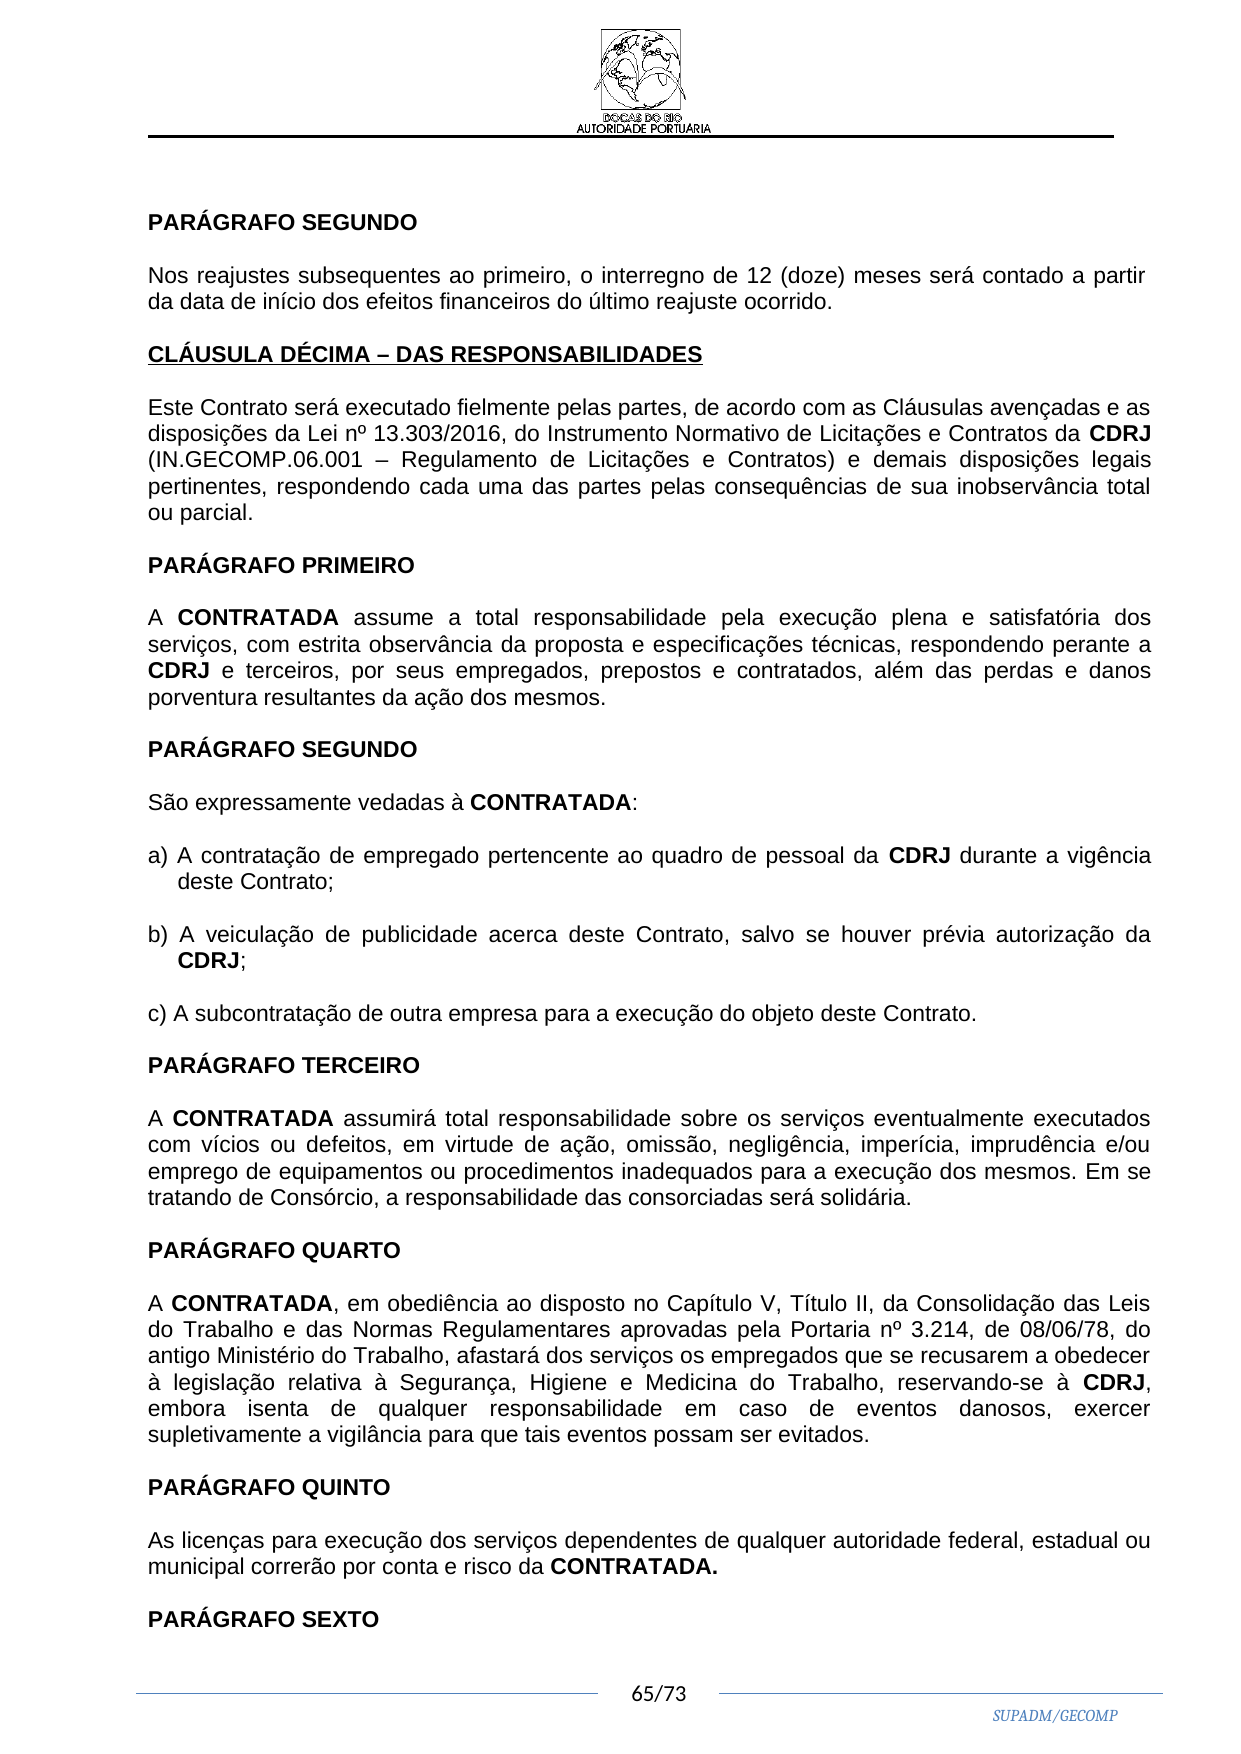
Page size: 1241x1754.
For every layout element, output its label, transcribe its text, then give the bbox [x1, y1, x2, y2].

text Nos reajustes subsequentes ao primeiro, o interregno de 12 (doze) meses será contado a partir da data de início dos efeitos financeiros do último reajuste ocorrido. [148, 262, 1146, 314]
text a) A contratação de empregado pertencente ao quadro de pessoal da CDRJ durante a vigência deste Contrato; [148, 842, 1152, 894]
text A CONTRATADA assume a total responsabilidade pela execução plena e satisfatória dos serviços, com estrita observância da proposta e especificações técnicas, respondendo perante a CDRJ e terceiros, por seus empregados, prepostos e contratados, além das perdas e danos porventura resultantes da ação dos mesmos. [148, 604, 1152, 710]
text PARÁGRAFO SEXTO [148, 1606, 1152, 1632]
subtitle CLÁUSULA DÉCIMA – DAS RESPONSABILIDADES [148, 341, 1152, 367]
text A CONTRATADA assumirá total responsabilidade sobre os serviços eventualmente executados com vícios ou defeitos, em virtude de ação, omissão, negligência, imperícia, imprudência e/ou emprego de equipamentos ou procedimentos inadequados para a execução dos mesmos. Em se tratando de Consórcio, a responsabilidade das consorciadas será solidária. [148, 1105, 1152, 1211]
text As licenças para execução dos serviços dependentes de qualquer autoridade federal, estadual ou municipal correrão por conta e risco da CONTRATADA. [148, 1527, 1152, 1579]
text A CONTRATADA, em obediência ao disposto no Capítulo V, Título II, da Consolidação das Leis do Trabalho e das Normas Regulamentares aprovadas pela Portaria nº 3.214, de 08/06/78, do antigo Ministério do Trabalho, afastará dos serviços os empregados que se recusarem a obedecer à legislação relativa à Segurança, Higiene e Medicina do Trabalho, reservando-se à CDRJ, embora isenta de qualquer responsabilidade em caso de eventos danosos, exercer supletivamente a vigilância para que tais eventos possam ser evitados. [148, 1289, 1152, 1448]
text PARÁGRAFO SEGUNDO [148, 736, 1152, 762]
text PARÁGRAFO PRIMEIRO [148, 552, 1152, 578]
text b) A veiculação de publicidade acerca deste Contrato, salvo se houver prévia autorização da CDRJ; [148, 921, 1152, 973]
text PARÁGRAFO QUINTO [148, 1474, 1152, 1500]
text São expressamente vedadas à CONTRATADA: [148, 789, 1152, 815]
text PARÁGRAFO TERCEIRO [148, 1052, 1152, 1079]
picture [576, 29, 711, 133]
text Este Contrato será executado fielmente pelas partes, de acordo com as Cláusulas avençadas e as disposições da Lei nº 13.303/2016, do Instrumento Normativo de Licitações e Contratos da CDRJ (IN.GECOMP.06.001 – Regulamento de Licitações e Contratos) e demais disposições legais pertinentes, respondendo cada uma das partes pelas consequências de sua inobservância total ou parcial. [148, 393, 1152, 525]
text PARÁGRAFO SEGUNDO [148, 209, 1152, 235]
text c) A subcontratação de outra empresa para a execução do objeto deste Contrato. [148, 1000, 1152, 1026]
text PARÁGRAFO QUARTO [148, 1237, 1152, 1263]
